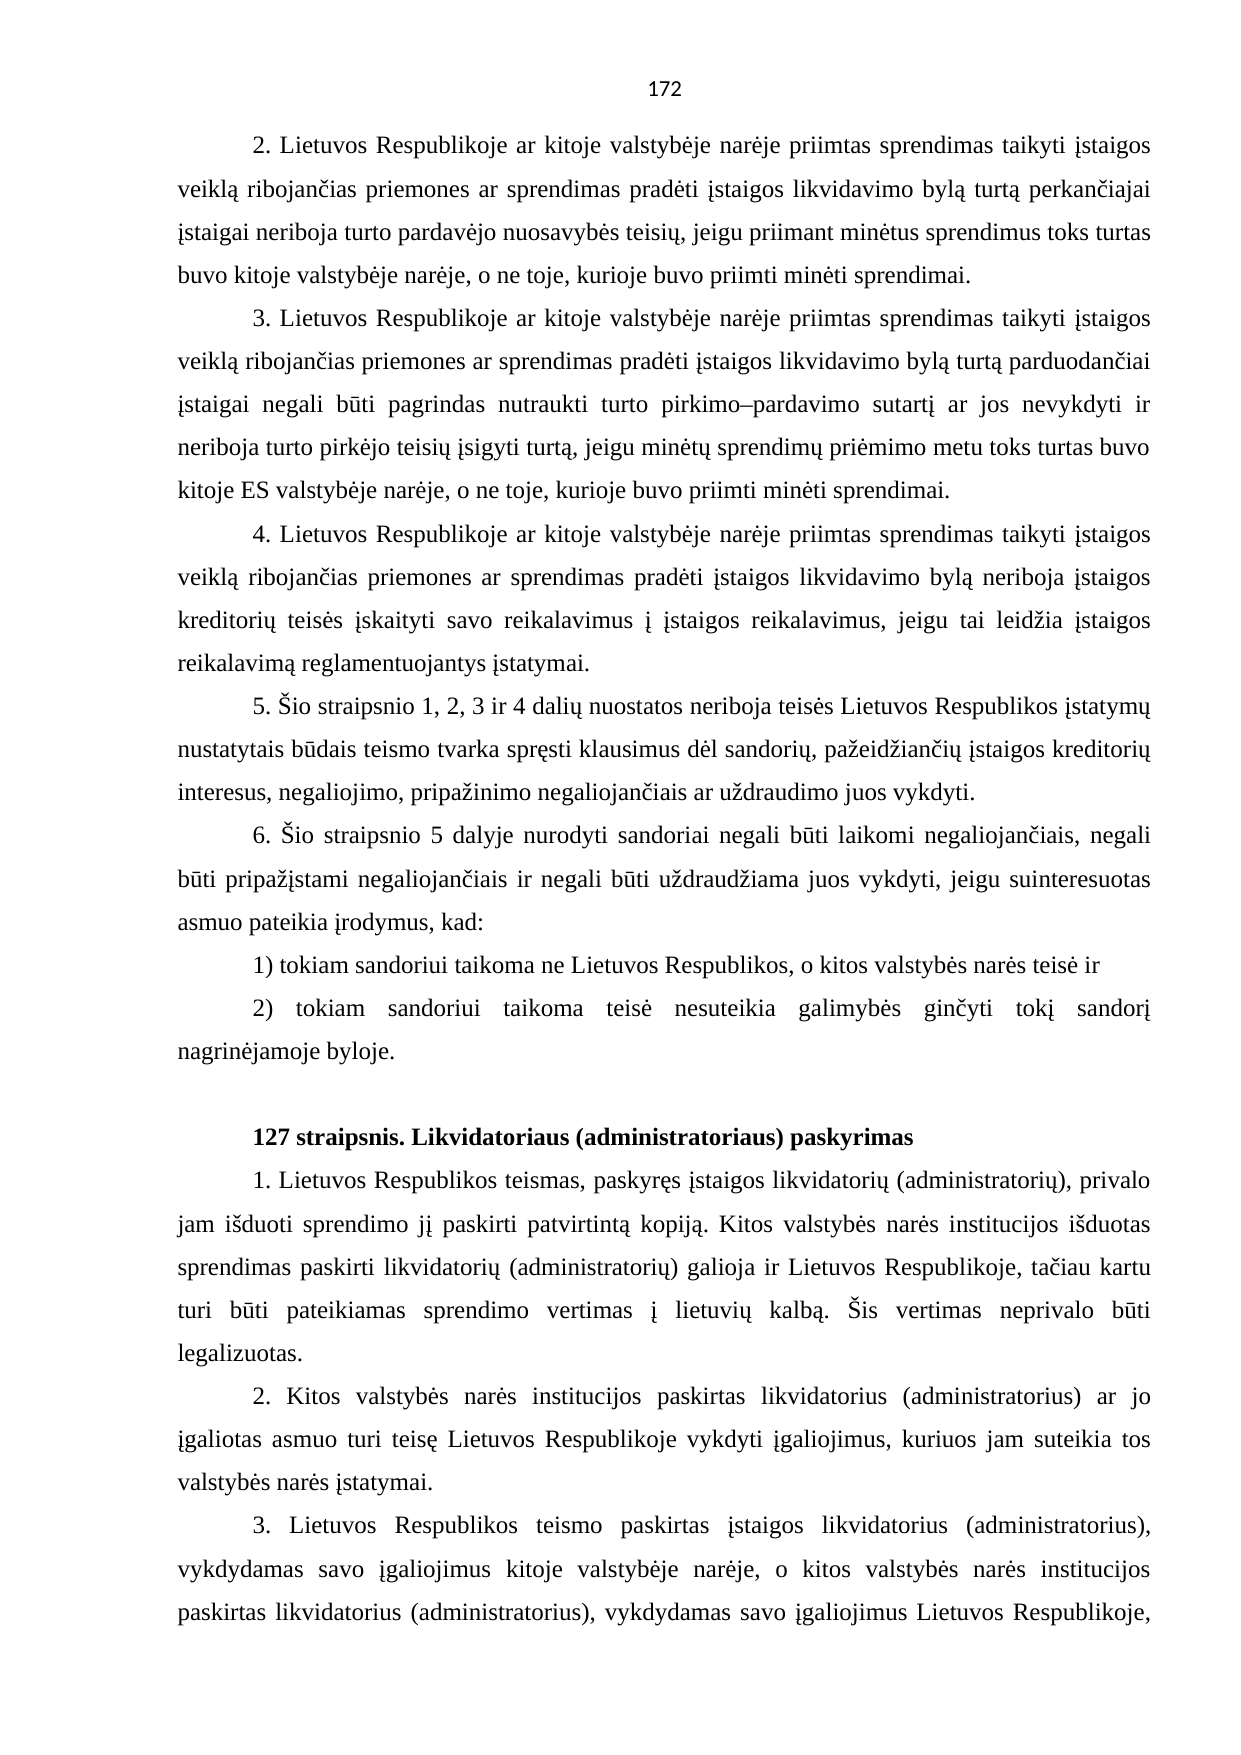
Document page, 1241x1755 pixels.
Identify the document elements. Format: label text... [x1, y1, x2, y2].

text 6. Šio straipsnio 5 dalyje nurodyti sandoriai negali būti laikomi negaliojančiais, negali būti pripažįstami negaliojančiais ir negali būti uždraudžiama juos vykdyti, jeigu suinteresuotas asmuo pateikia įrodymus, kad: [177, 821, 1152, 936]
text 2) tokiam sandoriui taikoma teisė nesuteikia galimybės ginčyti tokį sandorį nagrinėjamoje byloje. [177, 993, 1152, 1065]
text 1) tokiam sandoriui taikoma ne Lietuvos Respublikos, o kitos valstybės narės teisė ir [177, 950, 1152, 979]
text 127 straipsnis. Likvidatoriaus (administratoriaus) paskyrimas [177, 1122, 1152, 1151]
text 1. Lietuvos Respublikos teismas, paskyręs įstaigos likvidatorių (administratorių), privalo jam išduoti sprendimo jį paskirti patvirtintą kopiją. Kitos valstybės narės institucijos išduotas sprendimas paskirti likvidatorių (administratorių) galioja ir Lietuvos Respublikoje, tačiau kartu turi būti pateikiamas sprendimo vertimas į lietuvių kalbą. Šis vertimas neprivalo būti legalizuotas. [177, 1166, 1152, 1367]
text 3. Lietuvos Respublikos teismo paskirtas įstaigos likvidatorius (administratorius), vykdydamas savo įgaliojimus kitoje valstybėje narėje, o kitos valstybės narės institucijos paskirtas likvidatorius (administratorius), vykdydamas savo įgaliojimus Lietuvos Respublikoje, [177, 1511, 1152, 1626]
text 2. Kitos valstybės narės institucijos paskirtas likvidatorius (administratorius) ar jo įgaliotas asmuo turi teisę Lietuvos Respublikoje vykdyti įgaliojimus, kuriuos jam suteikia tos valstybės narės įstatymai. [177, 1381, 1152, 1496]
text 2. Lietuvos Respublikoje ar kitoje valstybėje narėje priimtas sprendimas taikyti įstaigos veiklą ribojančias priemones ar sprendimas pradėti įstaigos likvidavimo bylą turtą perkančiajai įstaigai neriboja turto pardavėjo nuosavybės teisių, jeigu priimant minėtus sprendimus toks turtas buvo kitoje valstybėje narėje, o ne toje, kurioje buvo priimti minėti sprendimai. [177, 131, 1152, 289]
text 4. Lietuvos Respublikoje ar kitoje valstybėje narėje priimtas sprendimas taikyti įstaigos veiklą ribojančias priemones ar sprendimas pradėti įstaigos likvidavimo bylą neriboja įstaigos kreditorių teisės įskaityti savo reikalavimus į įstaigos reikalavimus, jeigu tai leidžia įstaigos reikalavimą reglamentuojantys įstatymai. [177, 519, 1152, 677]
text 5. Šio straipsnio 1, 2, 3 ir 4 dalių nuostatos neriboja teisės Lietuvos Respublikos įstatymų nustatytais būdais teismo tvarka spręsti klausimus dėl sandorių, pažeidžiančių įstaigos kreditorių interesus, negaliojimo, pripažinimo negaliojančiais ar uždraudimo juos vykdyti. [177, 691, 1152, 806]
text 3. Lietuvos Respublikoje ar kitoje valstybėje narėje priimtas sprendimas taikyti įstaigos veiklą ribojančias priemones ar sprendimas pradėti įstaigos likvidavimo bylą turtą parduodančiai įstaigai negali būti pagrindas nutraukti turto pirkimo–pardavimo sutartį ar jos nevykdyti ir neriboja turto pirkėjo teisių įsigyti turtą, jeigu minėtų sprendimų priėmimo metu toks turtas buvo kitoje ES valstybėje narėje, o ne toje, kurioje buvo priimti minėti sprendimai. [177, 303, 1152, 504]
